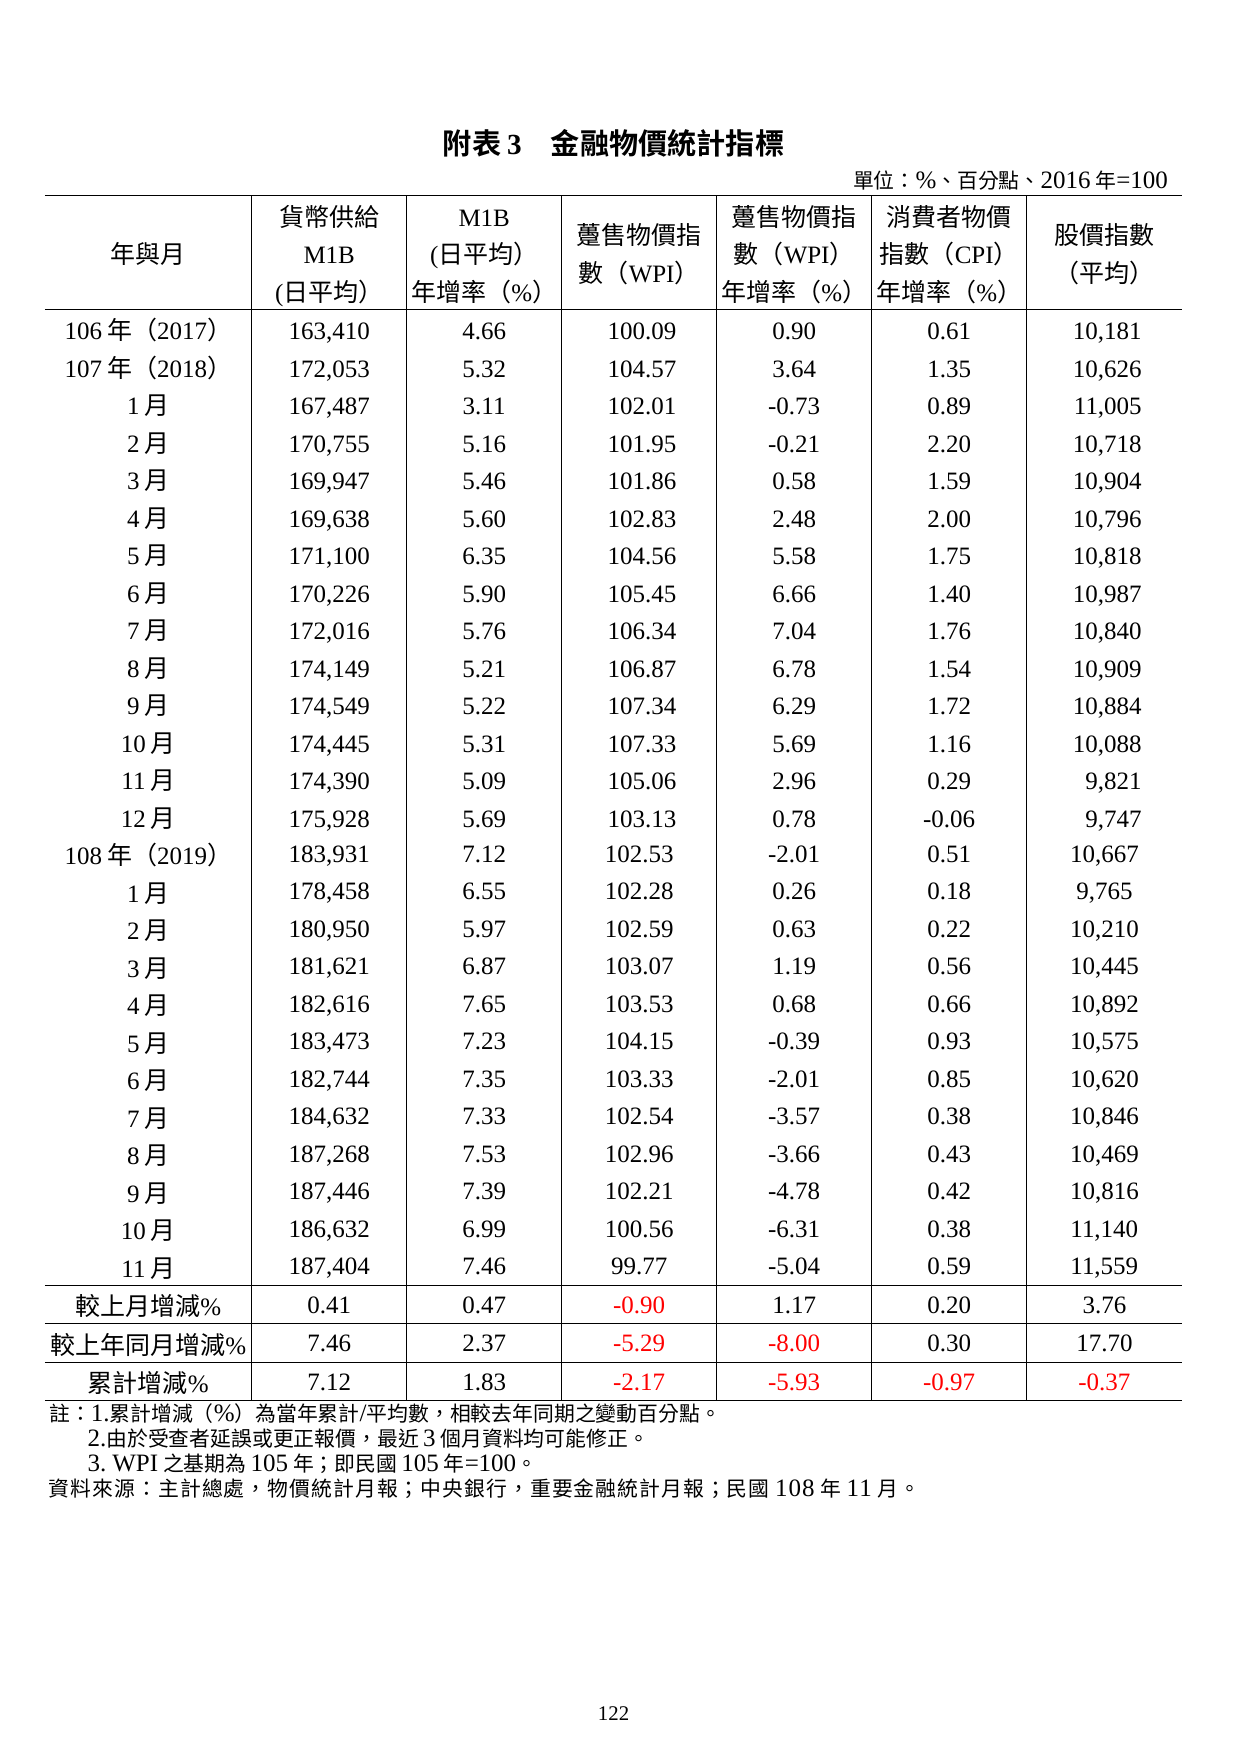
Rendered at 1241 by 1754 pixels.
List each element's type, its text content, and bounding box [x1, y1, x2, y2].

text 註：1.累計增減（%）為當年累計/平均數，相較去年同期之變動百分點。 [49, 1401, 1152, 1426]
table_cell 10,667 [1027, 835, 1182, 872]
table_cell 9,747 [1027, 797, 1182, 834]
table_cell 11月 [45, 1247, 251, 1284]
table_cell 105.06 [562, 760, 716, 797]
table_cell 10,816 [1027, 1172, 1182, 1209]
table_cell 187,268 [252, 1135, 406, 1172]
table_cell 103.33 [562, 1060, 716, 1097]
table_cell 10,620 [1027, 1060, 1182, 1097]
table_header 年與月 [45, 196, 251, 308]
table_cell 0.41 [252, 1286, 406, 1323]
table_cell 10,884 [1027, 685, 1182, 722]
table_cell 6.87 [407, 947, 561, 984]
table_cell 0.18 [872, 872, 1026, 909]
table_cell 186,632 [252, 1210, 406, 1247]
table_cell 7.35 [407, 1060, 561, 1097]
table_cell 5.69 [717, 722, 871, 759]
table_cell 5.76 [407, 610, 561, 647]
table_cell 9,821 [1027, 760, 1182, 797]
table_cell 10,796 [1027, 497, 1182, 534]
table_cell 7.23 [407, 1022, 561, 1059]
table_cell 0.47 [407, 1286, 561, 1323]
table_cell 9月 [45, 1172, 251, 1209]
table_cell 0.51 [872, 835, 1026, 872]
table_cell 10,840 [1027, 610, 1182, 647]
table_cell 5.69 [407, 797, 561, 834]
table_cell -8.00 [717, 1324, 871, 1362]
table_cell 106.87 [562, 647, 716, 684]
table_cell 1.40 [872, 572, 1026, 609]
table_cell 6.66 [717, 572, 871, 609]
table_cell 11,559 [1027, 1247, 1182, 1284]
table_cell 5月 [45, 1022, 251, 1059]
table_cell 107年（2018） [45, 347, 251, 384]
table_cell 104.57 [562, 347, 716, 384]
table_cell 9,765 [1027, 872, 1182, 909]
table_cell 101.95 [562, 422, 716, 459]
table_cell 0.42 [872, 1172, 1026, 1209]
table_cell 11,140 [1027, 1210, 1182, 1247]
table_cell 104.56 [562, 535, 716, 572]
table_cell 1.76 [872, 610, 1026, 647]
table_cell 9月 [45, 685, 251, 722]
table_header 貨幣供給M1B (日平均） [252, 196, 406, 308]
table_cell -0.37 [1027, 1363, 1182, 1400]
table_cell 2月 [45, 910, 251, 947]
table_cell 170,755 [252, 422, 406, 459]
table_cell 2.96 [717, 760, 871, 797]
table_cell 0.58 [717, 460, 871, 497]
table_cell 102.28 [562, 872, 716, 909]
table_cell 170,226 [252, 572, 406, 609]
table_cell 0.56 [872, 947, 1026, 984]
table_cell 184,632 [252, 1097, 406, 1134]
text 2.由於受查者延誤或更正報價，最近3個月資料均可能修正。 [87, 1426, 1152, 1451]
table_cell 4月 [45, 497, 251, 534]
table_cell 3.64 [717, 347, 871, 384]
table_cell 0.38 [872, 1210, 1026, 1247]
table_cell 0.78 [717, 797, 871, 834]
table_cell 1月 [45, 385, 251, 422]
table_cell 1.35 [872, 347, 1026, 384]
table_cell -0.73 [717, 385, 871, 422]
table_cell 2.37 [407, 1324, 561, 1362]
table_header 股價指數 （平均） [1027, 196, 1182, 308]
table_cell 103.13 [562, 797, 716, 834]
table_cell 5.58 [717, 535, 871, 572]
table_cell 5.90 [407, 572, 561, 609]
table_cell 102.96 [562, 1135, 716, 1172]
table_cell 2.00 [872, 497, 1026, 534]
table_cell 17.70 [1027, 1324, 1182, 1362]
table_cell 102.59 [562, 910, 716, 947]
table_cell 10,575 [1027, 1022, 1182, 1059]
table_cell 5.09 [407, 760, 561, 797]
table_cell 1月 [45, 872, 251, 909]
table_cell 0.93 [872, 1022, 1026, 1059]
table_cell 10,987 [1027, 572, 1182, 609]
table_cell 10,718 [1027, 422, 1182, 459]
table_cell 1.72 [872, 685, 1026, 722]
table_cell 182,744 [252, 1060, 406, 1097]
table_cell 3.11 [407, 385, 561, 422]
table_cell 183,931 [252, 835, 406, 872]
table_cell 100.09 [562, 310, 716, 347]
table_cell 106年（2017） [45, 310, 251, 347]
table_header M1B (日平均） 年增率（%） [407, 196, 561, 308]
table_cell 7.12 [252, 1363, 406, 1400]
table_cell 累計增減% [45, 1363, 251, 1400]
table_cell 169,638 [252, 497, 406, 534]
table_cell 174,149 [252, 647, 406, 684]
table_cell 1.83 [407, 1363, 561, 1400]
table_cell 108年（2019） [45, 835, 251, 872]
table_cell 107.33 [562, 722, 716, 759]
table_cell -5.93 [717, 1363, 871, 1400]
table_cell 102.83 [562, 497, 716, 534]
table_cell 169,947 [252, 460, 406, 497]
table_cell 7月 [45, 610, 251, 647]
table_cell 107.34 [562, 685, 716, 722]
table_cell 10月 [45, 722, 251, 759]
table_cell 7.65 [407, 985, 561, 1022]
table_cell 0.43 [872, 1135, 1026, 1172]
table_cell 4月 [45, 985, 251, 1022]
table_cell 175,928 [252, 797, 406, 834]
table_cell 0.66 [872, 985, 1026, 1022]
table_cell 4.66 [407, 310, 561, 347]
table_cell 100.56 [562, 1210, 716, 1247]
table_cell 6月 [45, 1060, 251, 1097]
table_cell -2.01 [717, 1060, 871, 1097]
table_cell 106.34 [562, 610, 716, 647]
table_cell 174,445 [252, 722, 406, 759]
table_cell 0.90 [717, 310, 871, 347]
text 3. WPI之基期為105年；即民國105年=100。 [87, 1451, 1152, 1476]
table_cell -4.78 [717, 1172, 871, 1209]
table_cell 5.31 [407, 722, 561, 759]
table_cell 3月 [45, 460, 251, 497]
table_cell -0.97 [872, 1363, 1026, 1400]
table_cell 0.68 [717, 985, 871, 1022]
table_cell 10,846 [1027, 1097, 1182, 1134]
table_cell 103.53 [562, 985, 716, 1022]
table_header 消費者物價指數（CPI） 年增率（%） [872, 196, 1026, 308]
table_cell 174,549 [252, 685, 406, 722]
table_cell 10,626 [1027, 347, 1182, 384]
table_cell 1.16 [872, 722, 1026, 759]
table_cell 5.22 [407, 685, 561, 722]
table_cell 178,458 [252, 872, 406, 909]
table_cell 0.61 [872, 310, 1026, 347]
table_cell 3月 [45, 947, 251, 984]
table_cell 較上年同月增減% [45, 1324, 251, 1362]
table_cell 5.16 [407, 422, 561, 459]
table_cell 7.04 [717, 610, 871, 647]
table_cell 6.78 [717, 647, 871, 684]
table_cell 0.89 [872, 385, 1026, 422]
table_cell 8月 [45, 1135, 251, 1172]
table_cell 0.29 [872, 760, 1026, 797]
table_cell 102.21 [562, 1172, 716, 1209]
table_cell 174,390 [252, 760, 406, 797]
table_cell 11月 [45, 760, 251, 797]
table_cell 5.32 [407, 347, 561, 384]
table_cell 181,621 [252, 947, 406, 984]
table_cell 102.54 [562, 1097, 716, 1134]
table_cell 5.21 [407, 647, 561, 684]
table_cell 5.60 [407, 497, 561, 534]
table_cell 12月 [45, 797, 251, 834]
table_cell 7.39 [407, 1172, 561, 1209]
table_cell -3.57 [717, 1097, 871, 1134]
table_cell 182,616 [252, 985, 406, 1022]
table_cell 2.20 [872, 422, 1026, 459]
table_cell 102.01 [562, 385, 716, 422]
table_cell 7.53 [407, 1135, 561, 1172]
table_cell 1.75 [872, 535, 1026, 572]
text 單位：%、百分點、2016年=100 [75, 165, 1168, 195]
table_cell 2月 [45, 422, 251, 459]
table_cell 10,818 [1027, 535, 1182, 572]
table_cell 163,410 [252, 310, 406, 347]
table_cell -2.17 [562, 1363, 716, 1400]
table_cell 8月 [45, 647, 251, 684]
table_cell 5.97 [407, 910, 561, 947]
table_cell 101.86 [562, 460, 716, 497]
table_cell -0.06 [872, 797, 1026, 834]
table_cell 1.17 [717, 1286, 871, 1323]
table_cell -0.21 [717, 422, 871, 459]
table_cell 99.77 [562, 1247, 716, 1284]
table_cell -0.39 [717, 1022, 871, 1059]
text 資料來源：主計總處，物價統計月報；中央銀行，重要金融統計月報；民國108年11月。 [49, 1476, 1152, 1501]
table_cell 102.53 [562, 835, 716, 872]
table_cell 1.59 [872, 460, 1026, 497]
table_cell 172,053 [252, 347, 406, 384]
table_cell 10,909 [1027, 647, 1182, 684]
table_header 躉售物價指數（WPI） [562, 196, 716, 308]
table_cell 171,100 [252, 535, 406, 572]
table_cell -3.66 [717, 1135, 871, 1172]
table_cell 10,469 [1027, 1135, 1182, 1172]
table_cell 11,005 [1027, 385, 1182, 422]
table_cell 104.15 [562, 1022, 716, 1059]
table_cell -2.01 [717, 835, 871, 872]
table_cell 0.38 [872, 1097, 1026, 1134]
table_cell 10,904 [1027, 460, 1182, 497]
table_cell 3.76 [1027, 1286, 1182, 1323]
table_cell 10,210 [1027, 910, 1182, 947]
table_cell 0.30 [872, 1324, 1026, 1362]
table_cell 7.46 [252, 1324, 406, 1362]
text 附表3 金融物價統計指標 [75, 113, 1152, 165]
table_cell 6.55 [407, 872, 561, 909]
table_cell 183,473 [252, 1022, 406, 1059]
table_cell 7.12 [407, 835, 561, 872]
table_cell 較上月增減% [45, 1286, 251, 1323]
table_cell 7.33 [407, 1097, 561, 1134]
table_cell 10,088 [1027, 722, 1182, 759]
table_cell 6.99 [407, 1210, 561, 1247]
table_cell 167,487 [252, 385, 406, 422]
table_cell 7月 [45, 1097, 251, 1134]
table_cell 7.46 [407, 1247, 561, 1284]
table_cell 2.48 [717, 497, 871, 534]
table_cell 1.19 [717, 947, 871, 984]
table_cell 1.54 [872, 647, 1026, 684]
table_cell 0.59 [872, 1247, 1026, 1284]
table_cell 0.85 [872, 1060, 1026, 1097]
table_cell -5.04 [717, 1247, 871, 1284]
table_cell -6.31 [717, 1210, 871, 1247]
table_cell 0.63 [717, 910, 871, 947]
table_cell 10,445 [1027, 947, 1182, 984]
table_cell 10月 [45, 1210, 251, 1247]
table_cell 10,181 [1027, 310, 1182, 347]
table_cell 10,892 [1027, 985, 1182, 1022]
table_cell 187,446 [252, 1172, 406, 1209]
table_cell 5月 [45, 535, 251, 572]
table_cell 6.29 [717, 685, 871, 722]
table_cell 6月 [45, 572, 251, 609]
table_cell -0.90 [562, 1286, 716, 1323]
table_cell 187,404 [252, 1247, 406, 1284]
table_cell 105.45 [562, 572, 716, 609]
table_cell 172,016 [252, 610, 406, 647]
table_cell 0.22 [872, 910, 1026, 947]
table_cell 180,950 [252, 910, 406, 947]
table_cell 6.35 [407, 535, 561, 572]
table_cell 0.20 [872, 1286, 1026, 1323]
table_header 躉售物價指數（WPI） 年增率（%） [717, 196, 871, 308]
table_cell -5.29 [562, 1324, 716, 1362]
table_cell 0.26 [717, 872, 871, 909]
table_cell 103.07 [562, 947, 716, 984]
table_cell 5.46 [407, 460, 561, 497]
